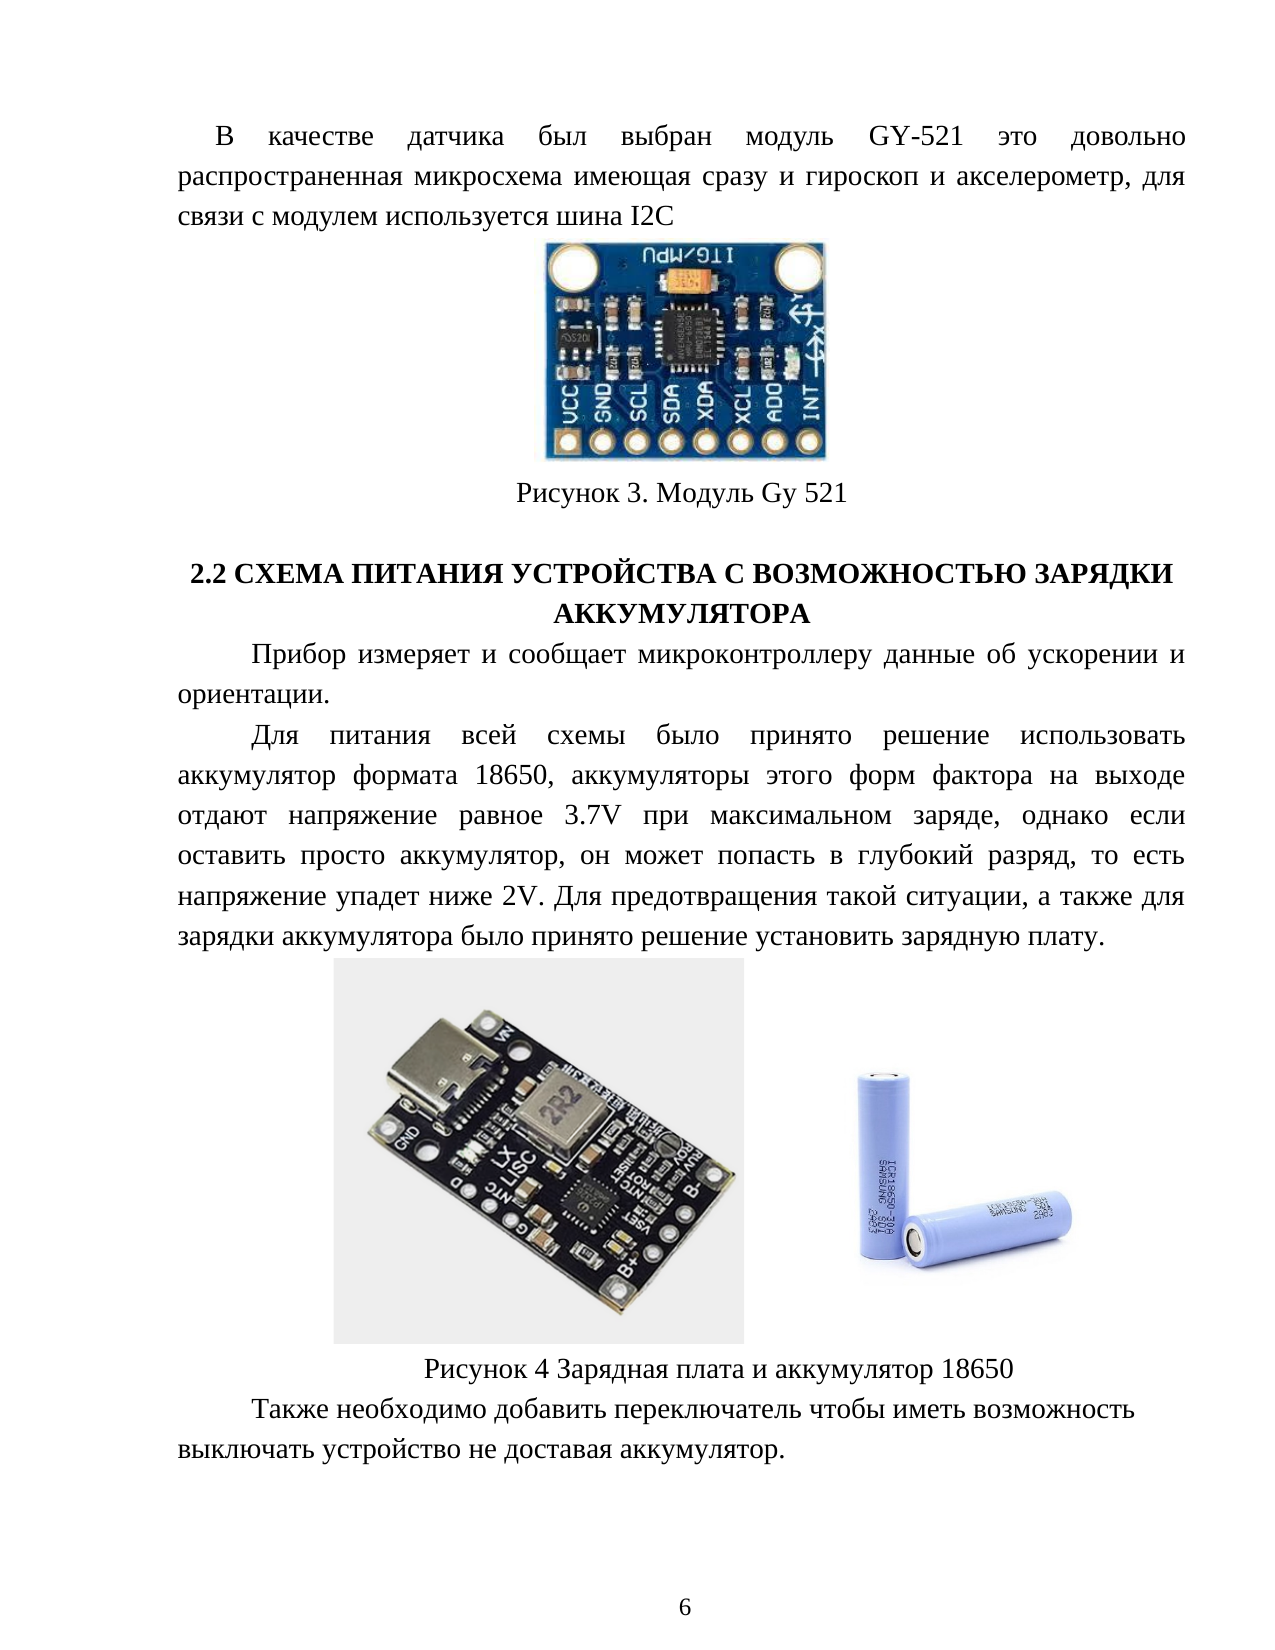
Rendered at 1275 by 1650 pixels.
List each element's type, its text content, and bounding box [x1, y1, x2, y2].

picture [750, 990, 1104, 1344]
text Также необходимо добавить переключатель чтобы иметь возможность выключать устройство не доставая аккумулятор. [177, 1391, 1186, 1465]
text Прибор измеряет и сообщает микроконтроллеру данные об ускорении и ориентации. [177, 636, 1186, 710]
text В качестве датчика был выбран модуль GY-521 это довольно распространенная микросхема имеющая сразу и гироскоп и акселерометр, для связи с модулем используется шина I2C [177, 118, 1186, 232]
text Рисунок 4 Зарядная плата и аккумулятор 18650 [177, 1351, 1186, 1384]
picture [333, 958, 745, 1344]
picture [534, 238, 830, 470]
text Рисунок 3. Модуль Gy 521 [177, 476, 1186, 509]
text Для питания всей схемы было принято решение использовать аккумулятор формата 18650, аккумуляторы этого форм фактора на выходе отдают напряжение равное 3.7V при максимальном заряде, однако если оставить просто аккумулятор, он может попасть в глубокий разряд, то есть напряжение упадет ниже 2V. Для предотвращения такой ситуации, а также для зарядки аккумулятора было принято решение установить зарядную плату. [177, 717, 1186, 951]
text 2.2 СХЕМА ПИТАНИЯ УСТРОЙСТВА С ВОЗМОЖНОСТЬЮ ЗАРЯДКИ АККУМУЛЯТОРА [177, 556, 1186, 630]
